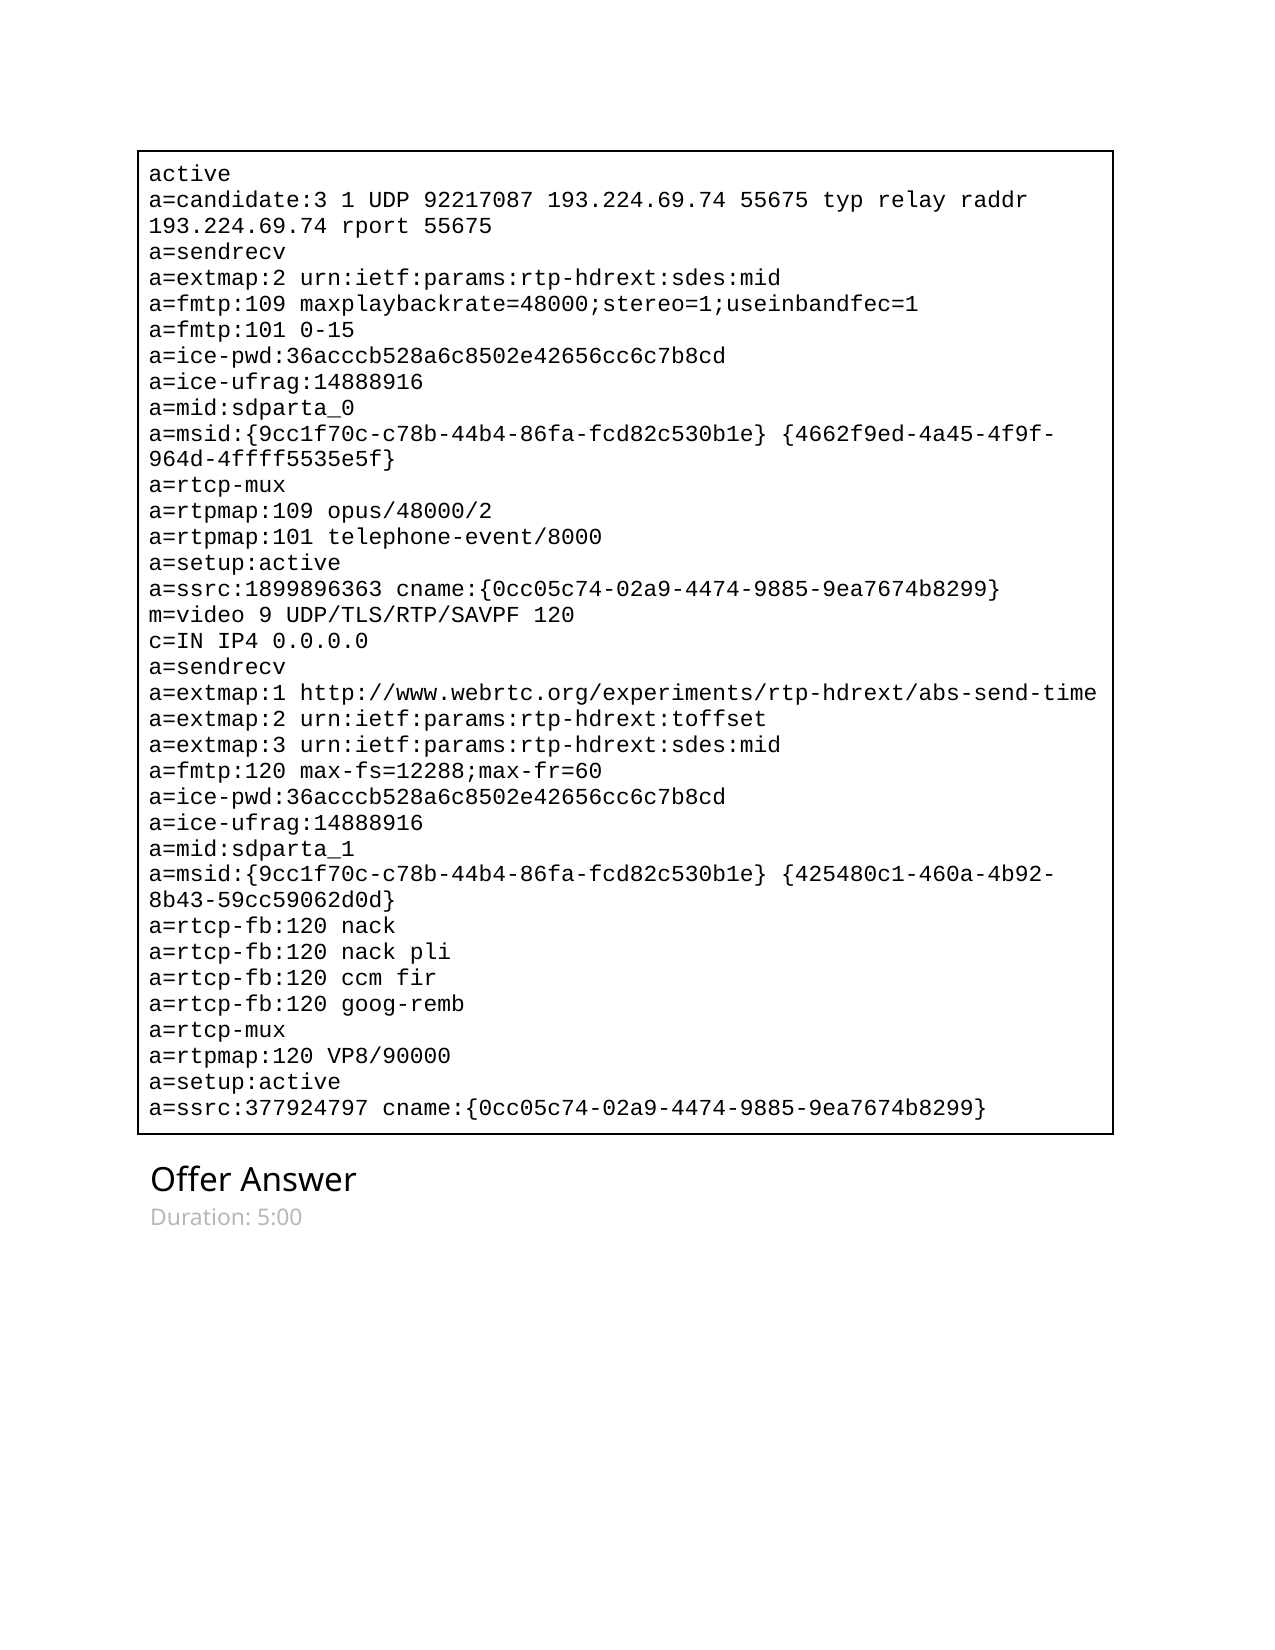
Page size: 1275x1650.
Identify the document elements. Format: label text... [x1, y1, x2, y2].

subtitle Offer Answer [150, 1156, 1125, 1201]
text Duration: 5:00 [150, 1201, 1125, 1232]
table_header active a=candidate:3 1 UDP 92217087 193.224.69.74 55675 typ relay raddr 193.224.69.74 rport 55675 a=sendrecv a=extmap:2 urn:ietf:params:rtp-hdrext:sdes:mid a=fmtp:109 maxplaybackrate=48000;stereo=1;useinbandfec=1 a=fmtp:101 0-15 a=ice-pwd:36acccb528a6c8502e42656cc6c7b8cd a=ice-ufrag:14888916 a=mid:sdparta_0 a=msid:{9cc1f70c-c78b-44b4-86fa-fcd82c530b1e} {4662f9ed-4a45-4f9f-964d-4ffff5535e5f} a=rtcp-mux a=rtpmap:109 opus/48000/2 a=rtpmap:101 telephone-event/8000 a=setup:active a=ssrc:1899896363 cname:{0cc05c74-02a9-4474-9885-9ea7674b8299} m=video 9 UDP/TLS/RTP/SAVPF 120 c=IN IP4 0.0.0.0 a=sendrecv a=extmap:1 http://www.webrtc.org/experiments/rtp-hdrext/abs-send-time a=extmap:2 urn:ietf:params:rtp-hdrext:toffset a=extmap:3 urn:ietf:params:rtp-hdrext:sdes:mid a=fmtp:120 max-fs=12288;max-fr=60 a=ice-pwd:36acccb528a6c8502e42656cc6c7b8cd a=ice-ufrag:14888916 a=mid:sdparta_1 a=msid:{9cc1f70c-c78b-44b4-86fa-fcd82c530b1e} {425480c1-460a-4b92-8b43-59cc59062d0d} a=rtcp-fb:120 nack a=rtcp-fb:120 nack pli a=rtcp-fb:120 ccm fir a=rtcp-fb:120 goog-remb a=rtcp-mux a=rtpmap:120 VP8/90000 a=setup:active a=ssrc:377924797 cname:{0cc05c74-02a9-4474-9885-9ea7674b8299} [139, 152, 1112, 1133]
